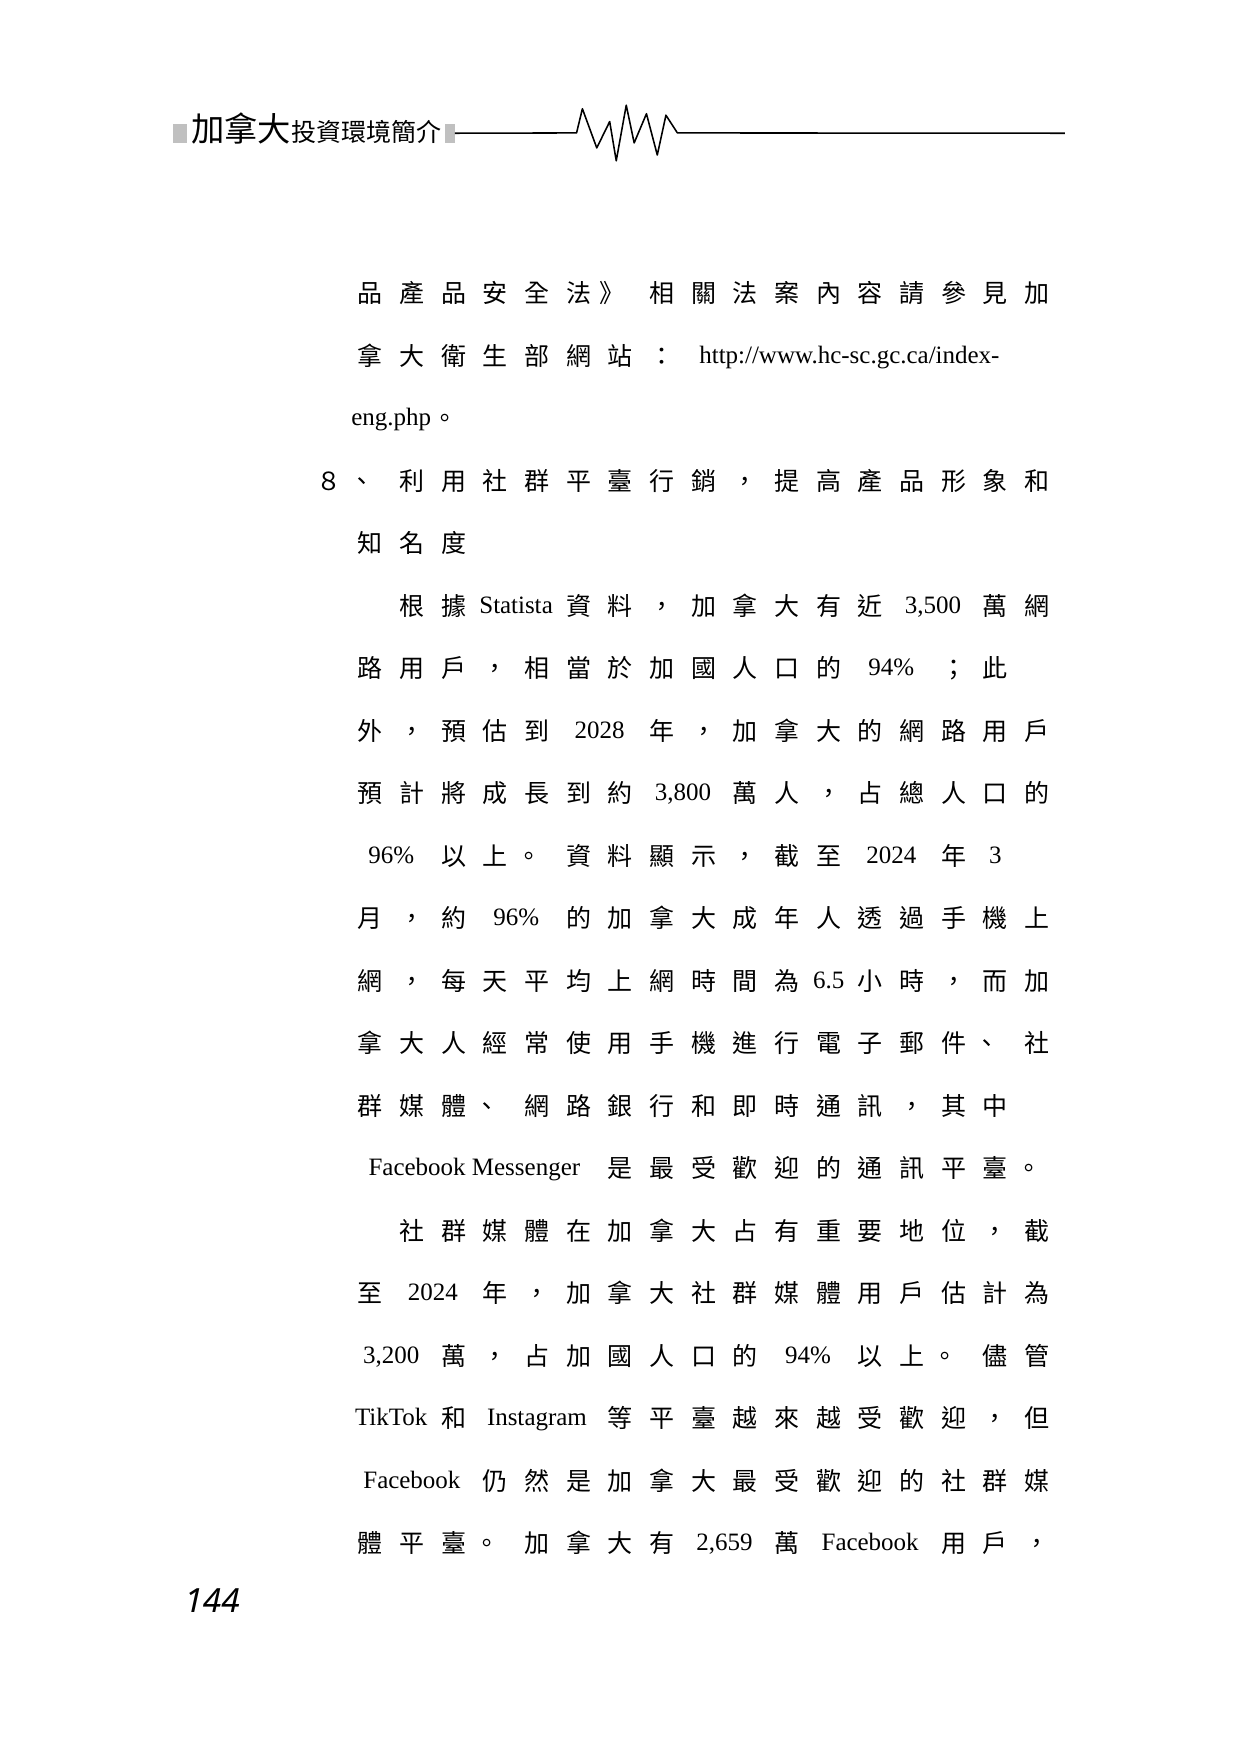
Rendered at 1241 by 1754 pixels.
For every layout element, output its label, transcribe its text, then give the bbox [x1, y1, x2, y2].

text 品產品安全法》相關法案內容請參見加拿大衛生部網站：http://www.hc-sc.gc.ca/index-eng.php。 [330, 250, 1058, 438]
text 根據Statista資料，加拿大有近3,500萬網路用戶，相當於加國人口的94%；此外，預估到2028年，加拿大的網路用戶預計將成長到約3,800萬人，占總人口的96%以上。資料顯示，截至2024年3月，約96%的加拿大成年人透過手機上網，每天平均上網時間為6.5小時，而加拿大人經常使用手機進行電子郵件、社群媒體、網路銀行和即時通訊，其中Facebook Messenger是最受歡迎的通訊平臺。 [330, 563, 1058, 1188]
text ８、利用社群平臺行銷，提高產品形象和知名度 [281, 438, 1058, 563]
text 社群媒體在加拿大占有重要地位，截至2024年，加拿大社群媒體用戶估計為3,200萬，占加國人口的94%以上。儘管TikTok和Instagram等平臺越來越受歡迎，但Facebook仍然是加拿大最受歡迎的社群媒體平臺。加拿大有2,659萬Facebook用戶， [330, 1188, 1058, 1563]
